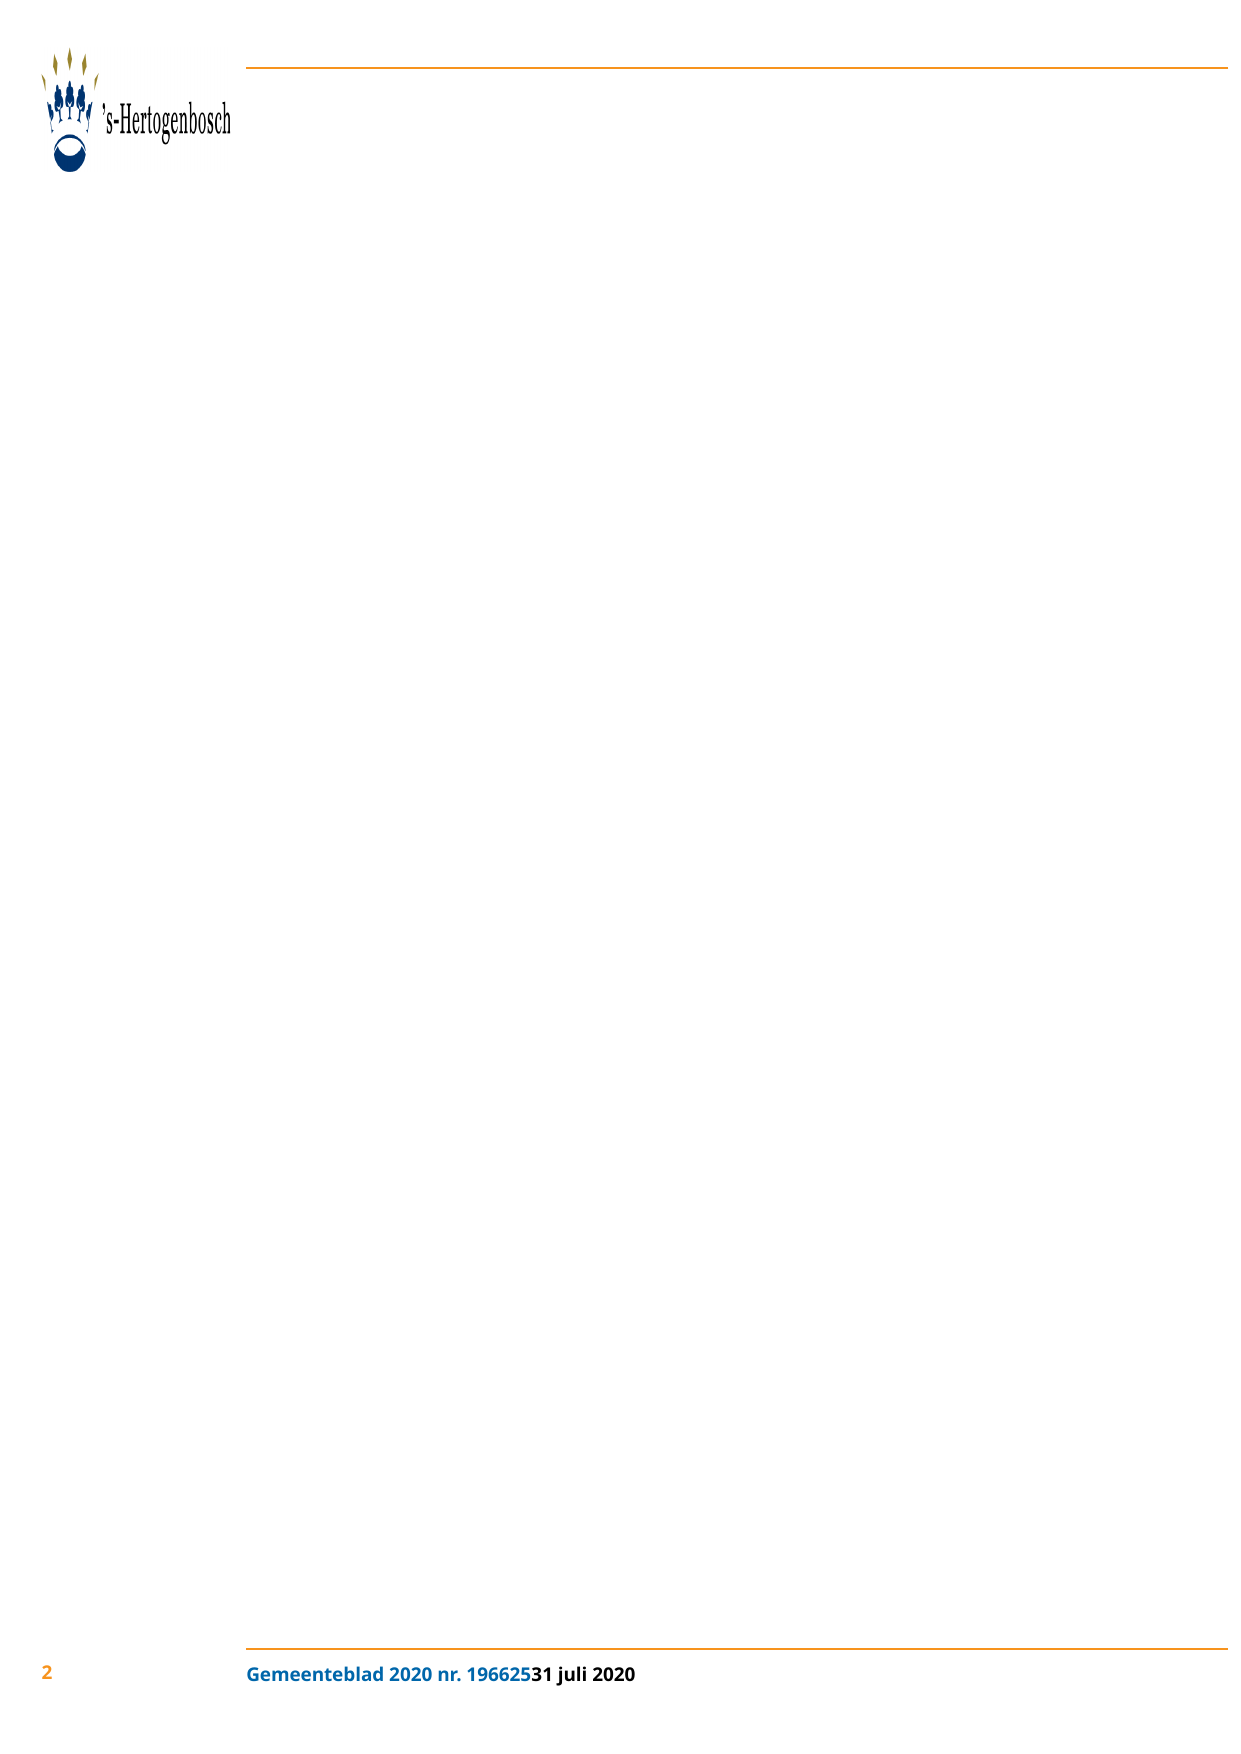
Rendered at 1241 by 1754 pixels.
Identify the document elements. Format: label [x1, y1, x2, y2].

picture [41, 47, 231, 172]
